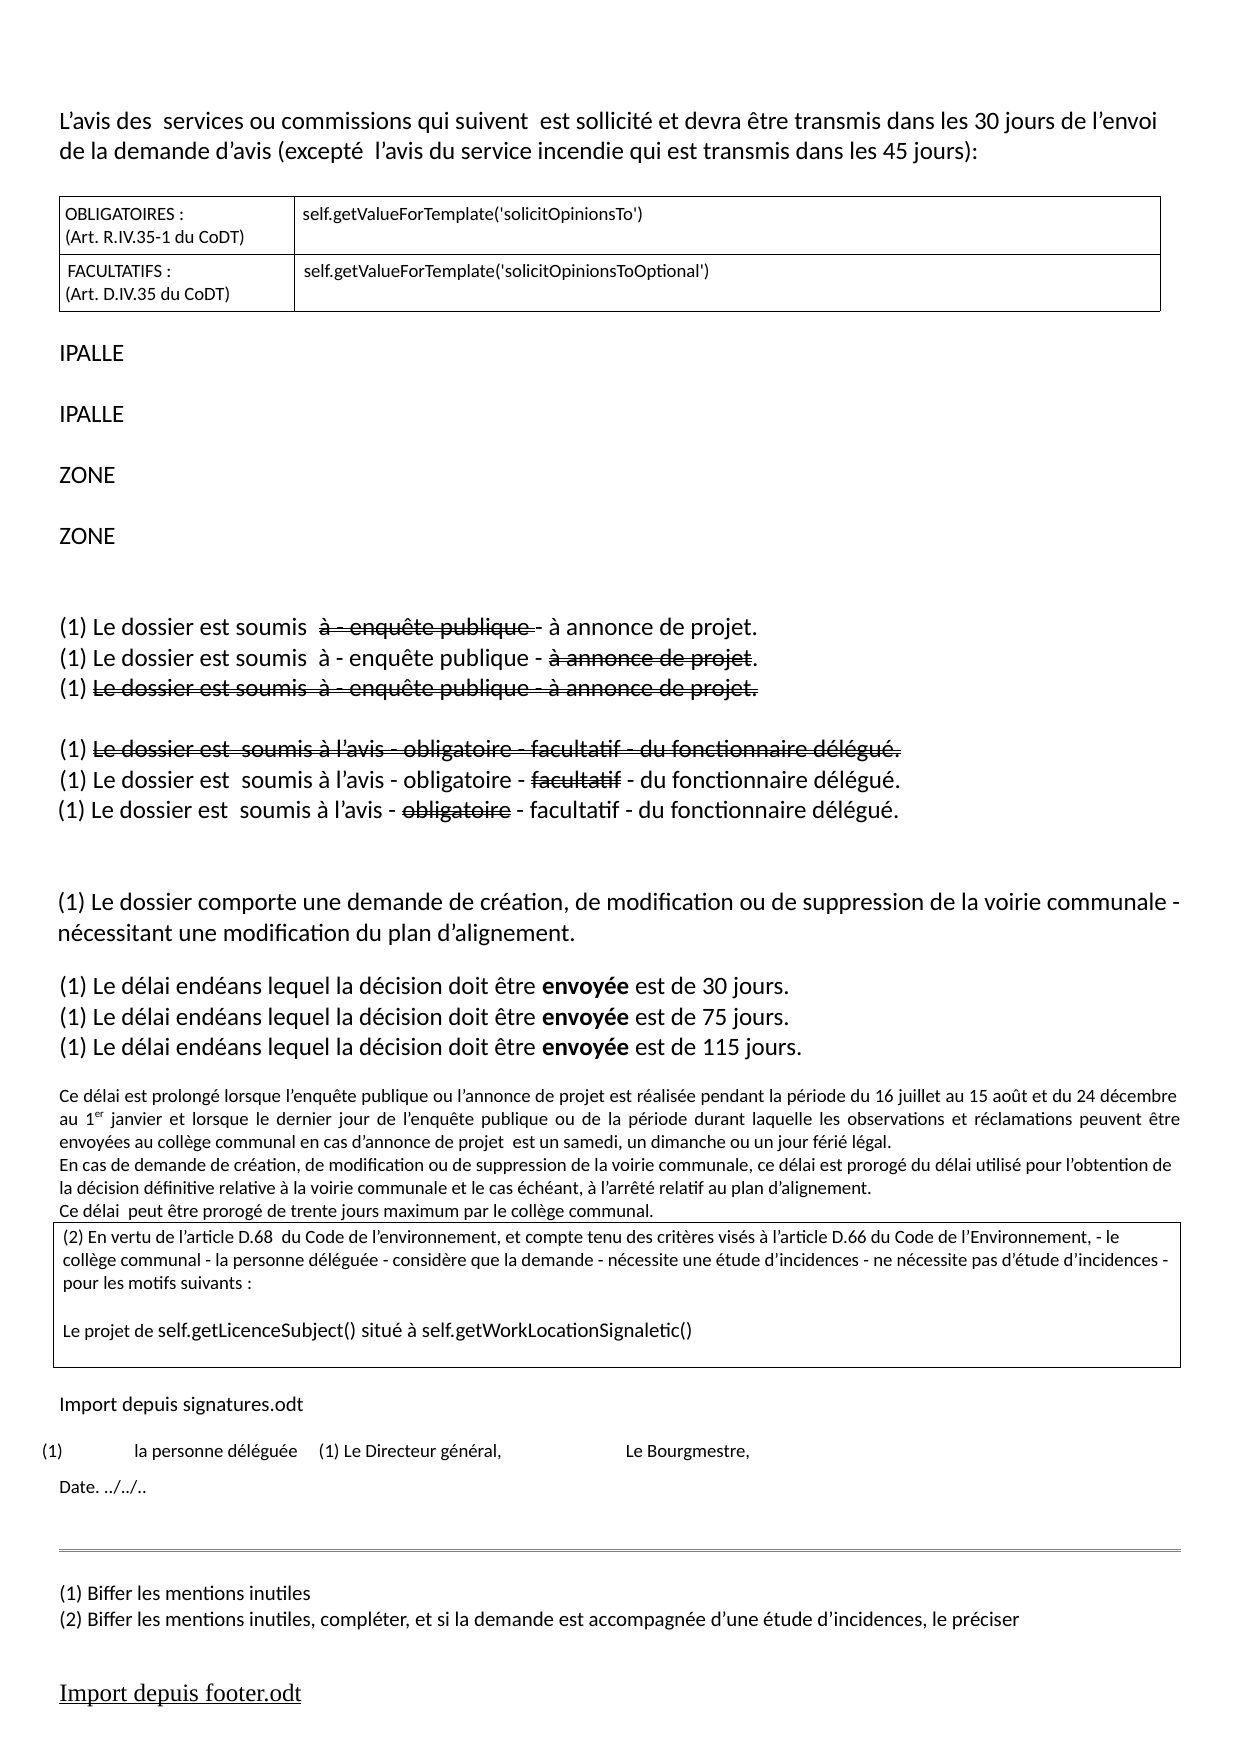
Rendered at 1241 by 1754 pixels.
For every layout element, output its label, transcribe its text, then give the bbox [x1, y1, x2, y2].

text (1) Le délai endéans lequel la décision doit être envoyée est de 30 jours. [59, 970, 1181, 1001]
text (1) Biffer les mentions inutiles [59, 1580, 1181, 1606]
text ZONE [59, 459, 1181, 489]
text (1) Le dossier est soumis à - enquête publique - à annonce de projet. [59, 672, 1181, 703]
text (1) Le délai endéans lequel la décision doit être envoyée est de 115 jours. [59, 1031, 1181, 1062]
table_cell self.getValueForTemplate('solicitOpinionsToOptional') [295, 255, 1160, 311]
text Ce délai est prolongé lorsque l’enquête publique ou l’annonce de projet est réalisée pendant la période du 16 juillet au 15 août et du 24 décembre au 1er janvier et lorsque le dernier jour de l’enquête publique ou de la période durant laquelle les observations et réclamations peuvent être envoyées au collège communal en cas d’annonce de projet est un samedi, un dimanche ou un jour férié légal. [59, 1084, 1181, 1153]
list la personne déléguée (1) Le Directeur général, Le Bourgmestre, [42, 1439, 1181, 1462]
text (1) Le délai endéans lequel la décision doit être envoyée est de 75 jours. [59, 1001, 1181, 1031]
text Ce délai peut être prorogé de trente jours maximum par le collège communal. [59, 1199, 1181, 1222]
text (1) Le dossier est soumis à - enquête publique - à annonce de projet. [59, 642, 1181, 672]
text Import depuis signatures.odt [59, 1391, 1181, 1417]
text Le projet de self.getLicenceSubject() situé à self.getWorkLocationSignaletic() [54, 1314, 1180, 1342]
text (2) Biffer les mentions inutiles, compléter, et si la demande est accompagnée d’une étude d’incidences, le préciser [59, 1606, 1181, 1631]
text (1) Le dossier est soumis à - enquête publique - à annonce de projet. [59, 611, 1181, 642]
text IPALLE [59, 398, 1181, 428]
text Date. ../../.. [59, 1475, 1181, 1498]
table_header OBLIGATOIRES : (Art. R.IV.35-1 du CoDT) [60, 197, 294, 254]
table_cell FACULTATIFS : (Art. D.IV.35 du CoDT) [60, 255, 294, 311]
text (1) Le dossier est soumis à l’avis - obligatoire - facultatif - du fonctionnaire délégué. [59, 764, 1181, 794]
text (1) Le dossier est soumis à l’avis - obligatoire - facultatif - du fonctionnaire délégué. [57, 794, 1181, 825]
text (1) Le dossier est soumis à l’avis - obligatoire - facultatif - du fonctionnaire délégué. [59, 733, 1181, 764]
text L’avis des services ou commissions qui suivent est sollicité et devra être transmis dans les 30 jours de l’envoi de la demande d’avis (excepté l’avis du service incendie qui est transmis dans les 45 jours): [59, 105, 1181, 166]
list (2) En vertu de l’article D.68 du Code de l’environnement, et compte tenu des critères visés à l’article D.66 du Code de l’Environnement, - le collège communal - la personne déléguée - considère que la demande - nécessite une étude d’incidences - ne nécessite pas d’étude d’incidences -pour les motifs suivants : [54, 1223, 1180, 1294]
text En cas de demande de création, de modification ou de suppression de la voirie communale, ce délai est prorogé du délai utilisé pour l’obtention de la décision définitive relative à la voirie communale et le cas échéant, à l’arrêté relatif au plan d’alignement. [59, 1153, 1181, 1199]
table_header self.getValueForTemplate('solicitOpinionsTo') [295, 197, 1160, 254]
list (1) Le dossier comporte une demande de création, de modification ou de suppression de la voirie communale - nécessitant une modification du plan d’alignement. [57, 886, 1181, 947]
text IPALLE [59, 337, 1181, 367]
text ZONE [59, 520, 1181, 550]
